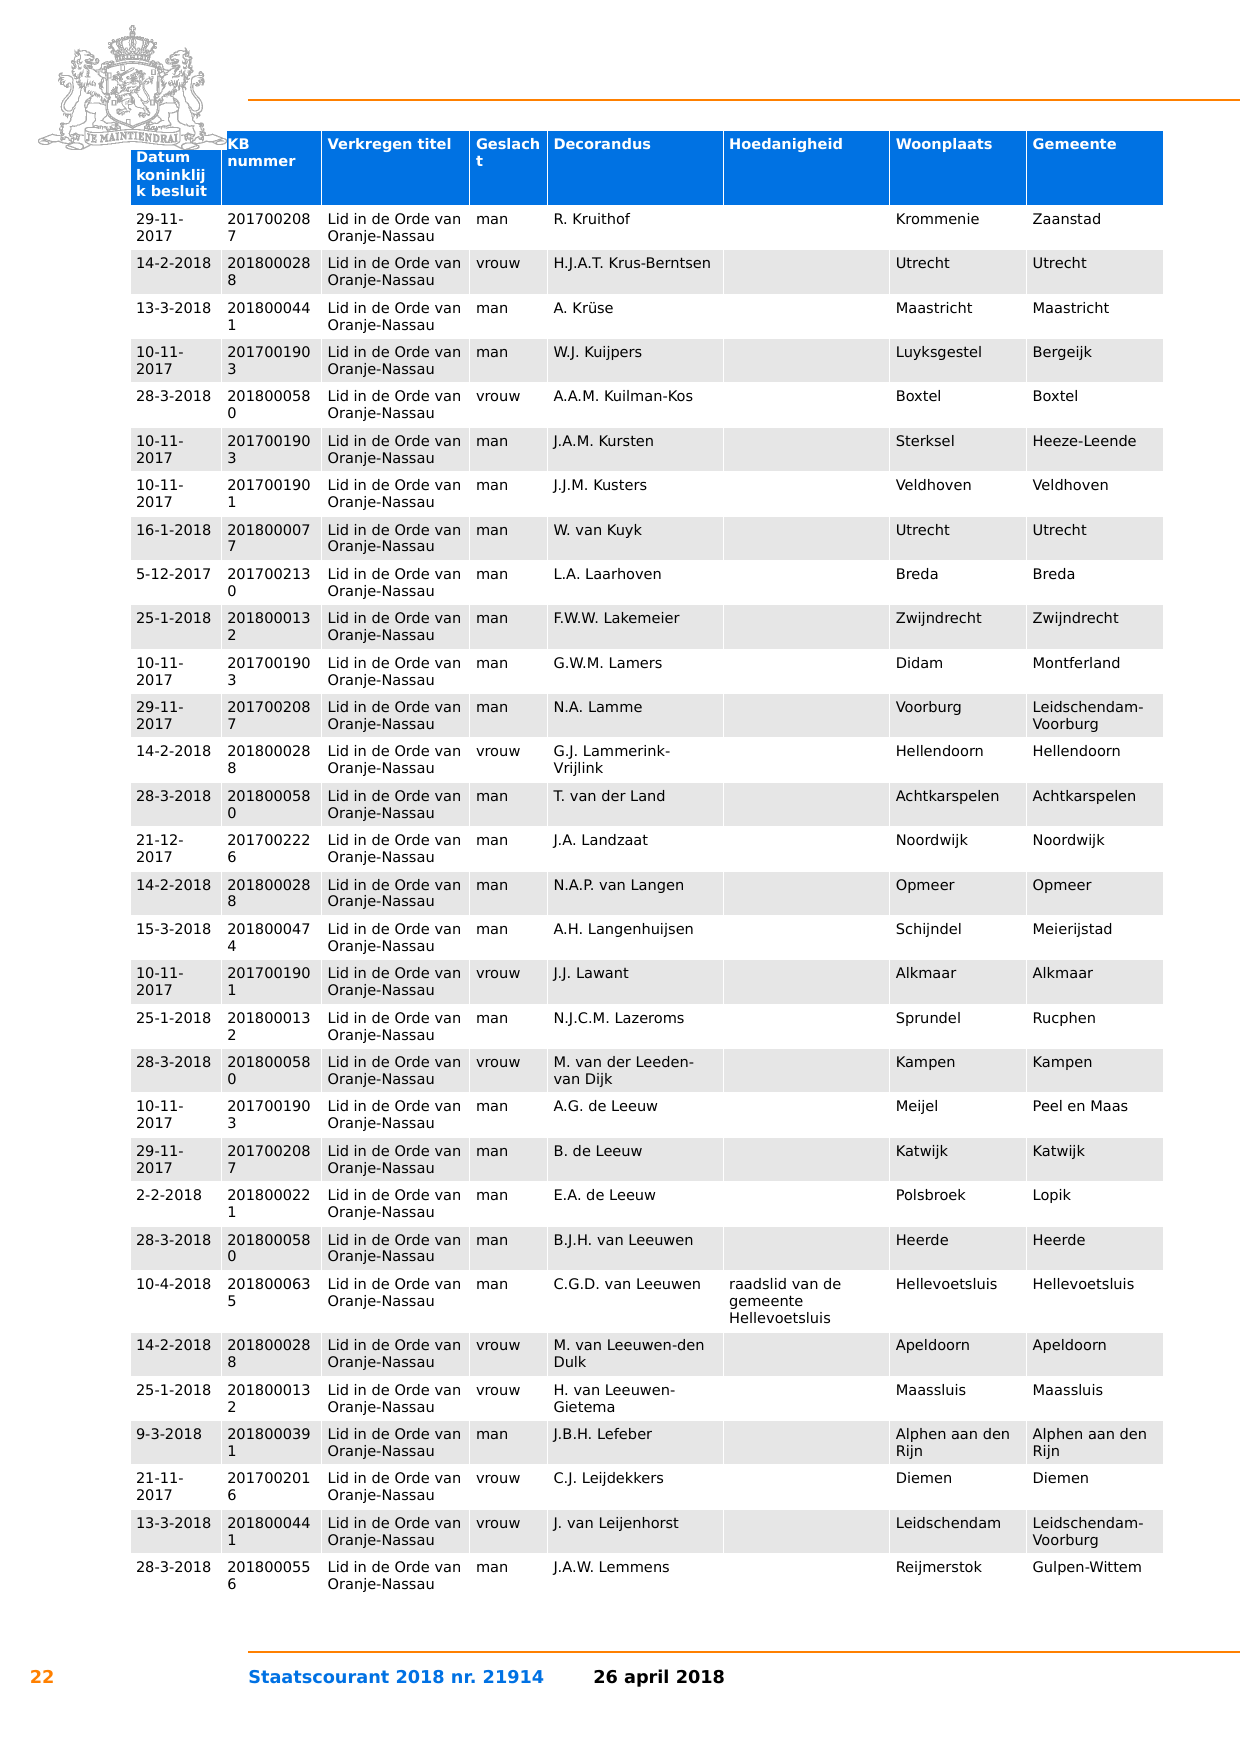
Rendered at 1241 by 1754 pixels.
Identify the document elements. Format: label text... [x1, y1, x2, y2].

table_cell [724, 1094, 889, 1137]
table_cell M. van Leeuwen-den Dulk [548, 1333, 723, 1376]
table_cell vrouw [470, 1333, 547, 1376]
table_cell 25-1-2018 [131, 1377, 221, 1420]
table_cell 28-3-2018 [131, 1554, 221, 1598]
table_cell Didam [890, 650, 1026, 693]
table_cell man [470, 694, 547, 737]
table_cell 15-3-2018 [131, 916, 221, 959]
table_cell man [470, 295, 547, 338]
table_cell Maastricht [890, 295, 1026, 338]
table_cell Lopik [1027, 1182, 1163, 1226]
table_cell Montferland [1027, 650, 1163, 693]
table_cell 14-2-2018 [131, 250, 221, 294]
table_cell A.G. de Leeuw [548, 1094, 723, 1137]
table_cell 16-1-2018 [131, 517, 221, 560]
table_cell E.A. de Leeuw [548, 1182, 723, 1226]
table_cell Lid in de Orde van Oranje-Nassau [322, 384, 469, 427]
table_cell [724, 384, 889, 427]
table_cell man [470, 1182, 547, 1226]
table_cell man [470, 206, 547, 249]
table_cell Lid in de Orde van Oranje-Nassau [322, 206, 469, 249]
table_cell [724, 1510, 889, 1553]
table_cell 21-11-2017 [131, 1466, 221, 1509]
table_cell [724, 650, 889, 693]
table_cell [724, 517, 889, 560]
table_cell Diemen [890, 1466, 1026, 1509]
table_cell Zwijndrecht [1027, 605, 1163, 649]
table_cell man [470, 339, 547, 382]
table_cell vrouw [470, 250, 547, 294]
table_cell man [470, 1227, 547, 1270]
table_cell Lid in de Orde van Oranje-Nassau [322, 1005, 469, 1048]
table_cell 2018000556 [222, 1554, 321, 1598]
table_cell [724, 916, 889, 959]
table_cell 28-3-2018 [131, 783, 221, 826]
table_cell [724, 1005, 889, 1048]
table_cell Apeldoorn [890, 1333, 1026, 1376]
table_cell A. Krüse [548, 295, 723, 338]
table_cell Lid in de Orde van Oranje-Nassau [322, 1421, 469, 1464]
table_cell [724, 1421, 889, 1464]
table_cell Alphen aan den Rijn [1027, 1421, 1163, 1464]
table_cell 2017002087 [222, 206, 321, 249]
table_cell J.B.H. Lefeber [548, 1421, 723, 1464]
table_cell 14-2-2018 [131, 739, 221, 782]
table_cell Noordwijk [1027, 827, 1163, 871]
table_cell man [470, 650, 547, 693]
table_cell 2018000580 [222, 1049, 321, 1092]
table_cell 2017001903 [222, 339, 321, 382]
table_header KB nummer [222, 131, 321, 205]
table_cell [724, 872, 889, 915]
table_cell 2018000288 [222, 739, 321, 782]
table_cell 2018000132 [222, 1377, 321, 1420]
table_cell man [470, 872, 547, 915]
table_cell 29-11-2017 [131, 694, 221, 737]
table_cell Rucphen [1027, 1005, 1163, 1048]
table_cell 2017001903 [222, 428, 321, 471]
table_cell raadslid van de gemeente Hellevoetsluis [724, 1271, 889, 1331]
table_cell N.J.C.M. Lazeroms [548, 1005, 723, 1048]
table_cell Lid in de Orde van Oranje-Nassau [322, 1182, 469, 1226]
table_cell [724, 783, 889, 826]
table_cell Hellendoorn [1027, 739, 1163, 782]
table_cell man [470, 605, 547, 649]
table_cell [724, 250, 889, 294]
table_cell 29-11-2017 [131, 206, 221, 249]
table_cell W.J. Kuijpers [548, 339, 723, 382]
table_cell 2017002087 [222, 694, 321, 737]
table_cell vrouw [470, 1049, 547, 1092]
table_cell [724, 1554, 889, 1598]
table_cell Lid in de Orde van Oranje-Nassau [322, 1333, 469, 1376]
table_cell 2017001903 [222, 1094, 321, 1137]
table_cell [724, 295, 889, 338]
table_header Geslacht [470, 131, 547, 205]
table_cell Diemen [1027, 1466, 1163, 1509]
table_cell Lid in de Orde van Oranje-Nassau [322, 650, 469, 693]
table_cell Alkmaar [890, 960, 1026, 1004]
table_cell 10-11-2017 [131, 650, 221, 693]
table_cell Utrecht [1027, 517, 1163, 560]
table_cell Opmeer [890, 872, 1026, 915]
table_cell Voorburg [890, 694, 1026, 737]
table_cell 2018000132 [222, 1005, 321, 1048]
table_cell 2018000288 [222, 872, 321, 915]
table_cell man [470, 1138, 547, 1181]
table_cell [724, 1227, 889, 1270]
table_cell Lid in de Orde van Oranje-Nassau [322, 827, 469, 871]
table_cell A.A.M. Kuilman-Kos [548, 384, 723, 427]
table_cell [724, 1049, 889, 1092]
table_cell [724, 1333, 889, 1376]
table_cell vrouw [470, 1510, 547, 1553]
table_cell B. de Leeuw [548, 1138, 723, 1181]
table_cell 2017001903 [222, 650, 321, 693]
table_cell 25-1-2018 [131, 605, 221, 649]
table_cell Hellevoetsluis [890, 1271, 1026, 1331]
table_cell 2018000132 [222, 605, 321, 649]
table_header Hoedanigheid [724, 131, 889, 205]
table_cell J.A.M. Kursten [548, 428, 723, 471]
table_cell Opmeer [1027, 872, 1163, 915]
table_cell man [470, 1005, 547, 1048]
table_cell Lid in de Orde van Oranje-Nassau [322, 1227, 469, 1270]
table_cell Lid in de Orde van Oranje-Nassau [322, 739, 469, 782]
table_cell Lid in de Orde van Oranje-Nassau [322, 1094, 469, 1137]
table_cell R. Kruithof [548, 206, 723, 249]
table_cell Meijel [890, 1094, 1026, 1137]
table_cell [724, 472, 889, 516]
table_cell N.A. Lamme [548, 694, 723, 737]
table_cell man [470, 1421, 547, 1464]
table_cell Meierijstad [1027, 916, 1163, 959]
table_cell Alphen aan den Rijn [890, 1421, 1026, 1464]
table_cell 2017002016 [222, 1466, 321, 1509]
table_header Gemeente [1027, 131, 1163, 205]
table_cell Leidschendam-Voorburg [1027, 1510, 1163, 1553]
table_cell Hellevoetsluis [1027, 1271, 1163, 1331]
table_cell 10-11-2017 [131, 339, 221, 382]
table_cell Hellendoorn [890, 739, 1026, 782]
table_cell Zwijndrecht [890, 605, 1026, 649]
table_cell man [470, 1554, 547, 1598]
table_cell Lid in de Orde van Oranje-Nassau [322, 1377, 469, 1420]
table_cell [724, 960, 889, 1004]
table_header Woonplaats [890, 131, 1026, 205]
table_cell Luyksgestel [890, 339, 1026, 382]
table_cell 21-12-2017 [131, 827, 221, 871]
table_cell 2017001901 [222, 472, 321, 516]
table_cell M. van der Leeden-van Dijk [548, 1049, 723, 1092]
table_header Decorandus [548, 131, 723, 205]
table_cell Lid in de Orde van Oranje-Nassau [322, 872, 469, 915]
table_cell Lid in de Orde van Oranje-Nassau [322, 561, 469, 604]
table_cell Bergeijk [1027, 339, 1163, 382]
table_cell Lid in de Orde van Oranje-Nassau [322, 1049, 469, 1092]
table_cell Lid in de Orde van Oranje-Nassau [322, 250, 469, 294]
table_cell 10-4-2018 [131, 1271, 221, 1331]
table_cell 2018000221 [222, 1182, 321, 1226]
table_cell C.J. Leijdekkers [548, 1466, 723, 1509]
table_cell J. van Leijenhorst [548, 1510, 723, 1553]
table_cell J.A.W. Lemmens [548, 1554, 723, 1598]
table_cell Heerde [890, 1227, 1026, 1270]
table_cell [724, 1377, 889, 1420]
table_cell [724, 339, 889, 382]
table_cell 28-3-2018 [131, 1049, 221, 1092]
table_cell 2017002087 [222, 1138, 321, 1181]
table_cell Leidschendam-Voorburg [1027, 694, 1163, 737]
table_cell Lid in de Orde van Oranje-Nassau [322, 916, 469, 959]
table_cell N.A.P. van Langen [548, 872, 723, 915]
table_cell Katwijk [890, 1138, 1026, 1181]
table_cell Peel en Maas [1027, 1094, 1163, 1137]
table_cell vrouw [470, 384, 547, 427]
table_cell W. van Kuyk [548, 517, 723, 560]
table_cell Apeldoorn [1027, 1333, 1163, 1376]
table_cell Lid in de Orde van Oranje-Nassau [322, 1138, 469, 1181]
table_header Verkregen titel [322, 131, 469, 205]
table_cell Achtkarspelen [1027, 783, 1163, 826]
table_cell 13-3-2018 [131, 1510, 221, 1553]
table_cell 2018000580 [222, 1227, 321, 1270]
table_cell 2018000441 [222, 295, 321, 338]
table_cell H.J.A.T. Krus-Berntsen [548, 250, 723, 294]
table_cell Boxtel [890, 384, 1026, 427]
table_cell 28-3-2018 [131, 1227, 221, 1270]
table_cell Polsbroek [890, 1182, 1026, 1226]
table_cell [724, 428, 889, 471]
table_cell Breda [890, 561, 1026, 604]
table_cell 2017002130 [222, 561, 321, 604]
table_cell [724, 1182, 889, 1226]
table_cell vrouw [470, 1466, 547, 1509]
table_cell Katwijk [1027, 1138, 1163, 1181]
table_cell Maastricht [1027, 295, 1163, 338]
table_cell 2018000288 [222, 250, 321, 294]
table_cell man [470, 517, 547, 560]
table_cell Veldhoven [1027, 472, 1163, 516]
table_cell Lid in de Orde van Oranje-Nassau [322, 1271, 469, 1331]
table_cell Leidschendam [890, 1510, 1026, 1553]
table_cell 14-2-2018 [131, 872, 221, 915]
table_cell [724, 694, 889, 737]
table_cell vrouw [470, 960, 547, 1004]
table_cell 2018000474 [222, 916, 321, 959]
table_cell 14-2-2018 [131, 1333, 221, 1376]
table_cell Lid in de Orde van Oranje-Nassau [322, 1466, 469, 1509]
table_cell 29-11-2017 [131, 1138, 221, 1181]
table_cell man [470, 916, 547, 959]
table_cell 5-12-2017 [131, 561, 221, 604]
table_cell 10-11-2017 [131, 960, 221, 1004]
table_cell Kampen [1027, 1049, 1163, 1092]
table_cell [724, 206, 889, 249]
table_cell J.A. Landzaat [548, 827, 723, 871]
table_cell Gulpen-Wittem [1027, 1554, 1163, 1598]
table_cell Maassluis [890, 1377, 1026, 1420]
table_cell 2017001901 [222, 960, 321, 1004]
table_cell 2018000635 [222, 1271, 321, 1331]
table_cell Lid in de Orde van Oranje-Nassau [322, 1554, 469, 1598]
table_cell 2018000391 [222, 1421, 321, 1464]
picture [38, 25, 227, 150]
table_cell Reijmerstok [890, 1554, 1026, 1598]
table_cell Lid in de Orde van Oranje-Nassau [322, 605, 469, 649]
table_cell Achtkarspelen [890, 783, 1026, 826]
table_cell man [470, 428, 547, 471]
table_cell [724, 1466, 889, 1509]
table_cell 10-11-2017 [131, 472, 221, 516]
table_cell A.H. Langenhuijsen [548, 916, 723, 959]
table_cell B.J.H. van Leeuwen [548, 1227, 723, 1270]
table_cell [724, 1138, 889, 1181]
table_cell Utrecht [890, 250, 1026, 294]
table_cell [724, 827, 889, 871]
table_cell Maassluis [1027, 1377, 1163, 1420]
table_cell Lid in de Orde van Oranje-Nassau [322, 783, 469, 826]
table_cell 10-11-2017 [131, 1094, 221, 1137]
table_cell 2017002226 [222, 827, 321, 871]
table_cell [724, 561, 889, 604]
table_cell J.J.M. Kusters [548, 472, 723, 516]
table_cell man [470, 472, 547, 516]
table_cell Lid in de Orde van Oranje-Nassau [322, 428, 469, 471]
table_cell G.W.M. Lamers [548, 650, 723, 693]
table_cell Lid in de Orde van Oranje-Nassau [322, 1510, 469, 1553]
table_cell H. van Leeuwen-Gietema [548, 1377, 723, 1420]
table_cell Veldhoven [890, 472, 1026, 516]
table_cell Lid in de Orde van Oranje-Nassau [322, 517, 469, 560]
table_cell 2018000580 [222, 783, 321, 826]
table_cell Sprundel [890, 1005, 1026, 1048]
table_cell 28-3-2018 [131, 384, 221, 427]
table_cell [724, 605, 889, 649]
table_cell [724, 739, 889, 782]
table_cell 10-11-2017 [131, 428, 221, 471]
table_cell 13-3-2018 [131, 295, 221, 338]
table_cell 2018000441 [222, 1510, 321, 1553]
table_cell Lid in de Orde van Oranje-Nassau [322, 339, 469, 382]
table_cell Lid in de Orde van Oranje-Nassau [322, 960, 469, 1004]
table_cell Utrecht [890, 517, 1026, 560]
table_cell L.A. Laarhoven [548, 561, 723, 604]
table_cell Krommenie [890, 206, 1026, 249]
table_cell 2018000580 [222, 384, 321, 427]
table_cell Schijndel [890, 916, 1026, 959]
table_cell Boxtel [1027, 384, 1163, 427]
table_cell F.W.W. Lakemeier [548, 605, 723, 649]
table_cell Alkmaar [1027, 960, 1163, 1004]
table_cell 2018000288 [222, 1333, 321, 1376]
table_cell Sterksel [890, 428, 1026, 471]
table_cell vrouw [470, 1377, 547, 1420]
table_cell man [470, 561, 547, 604]
table_cell man [470, 783, 547, 826]
table_cell Heerde [1027, 1227, 1163, 1270]
table_cell man [470, 827, 547, 871]
table_cell 25-1-2018 [131, 1005, 221, 1048]
table_cell J.J. Lawant [548, 960, 723, 1004]
table_cell Lid in de Orde van Oranje-Nassau [322, 472, 469, 516]
table_cell Kampen [890, 1049, 1026, 1092]
table_cell man [470, 1094, 547, 1137]
table_cell Noordwijk [890, 827, 1026, 871]
table_cell T. van der Land [548, 783, 723, 826]
table_cell man [470, 1271, 547, 1331]
table_cell vrouw [470, 739, 547, 782]
table_cell C.G.D. van Leeuwen [548, 1271, 723, 1331]
table_header Datum koninklijk besluit [131, 150, 221, 205]
table_cell G.J. Lammerink-Vrijlink [548, 739, 723, 782]
table_cell 2-2-2018 [131, 1182, 221, 1226]
table_cell 9-3-2018 [131, 1421, 221, 1464]
table_cell Heeze-Leende [1027, 428, 1163, 471]
table_cell Utrecht [1027, 250, 1163, 294]
table_cell Lid in de Orde van Oranje-Nassau [322, 694, 469, 737]
table_cell 2018000077 [222, 517, 321, 560]
table_cell Lid in de Orde van Oranje-Nassau [322, 295, 469, 338]
table_cell Breda [1027, 561, 1163, 604]
table_cell Zaanstad [1027, 206, 1163, 249]
